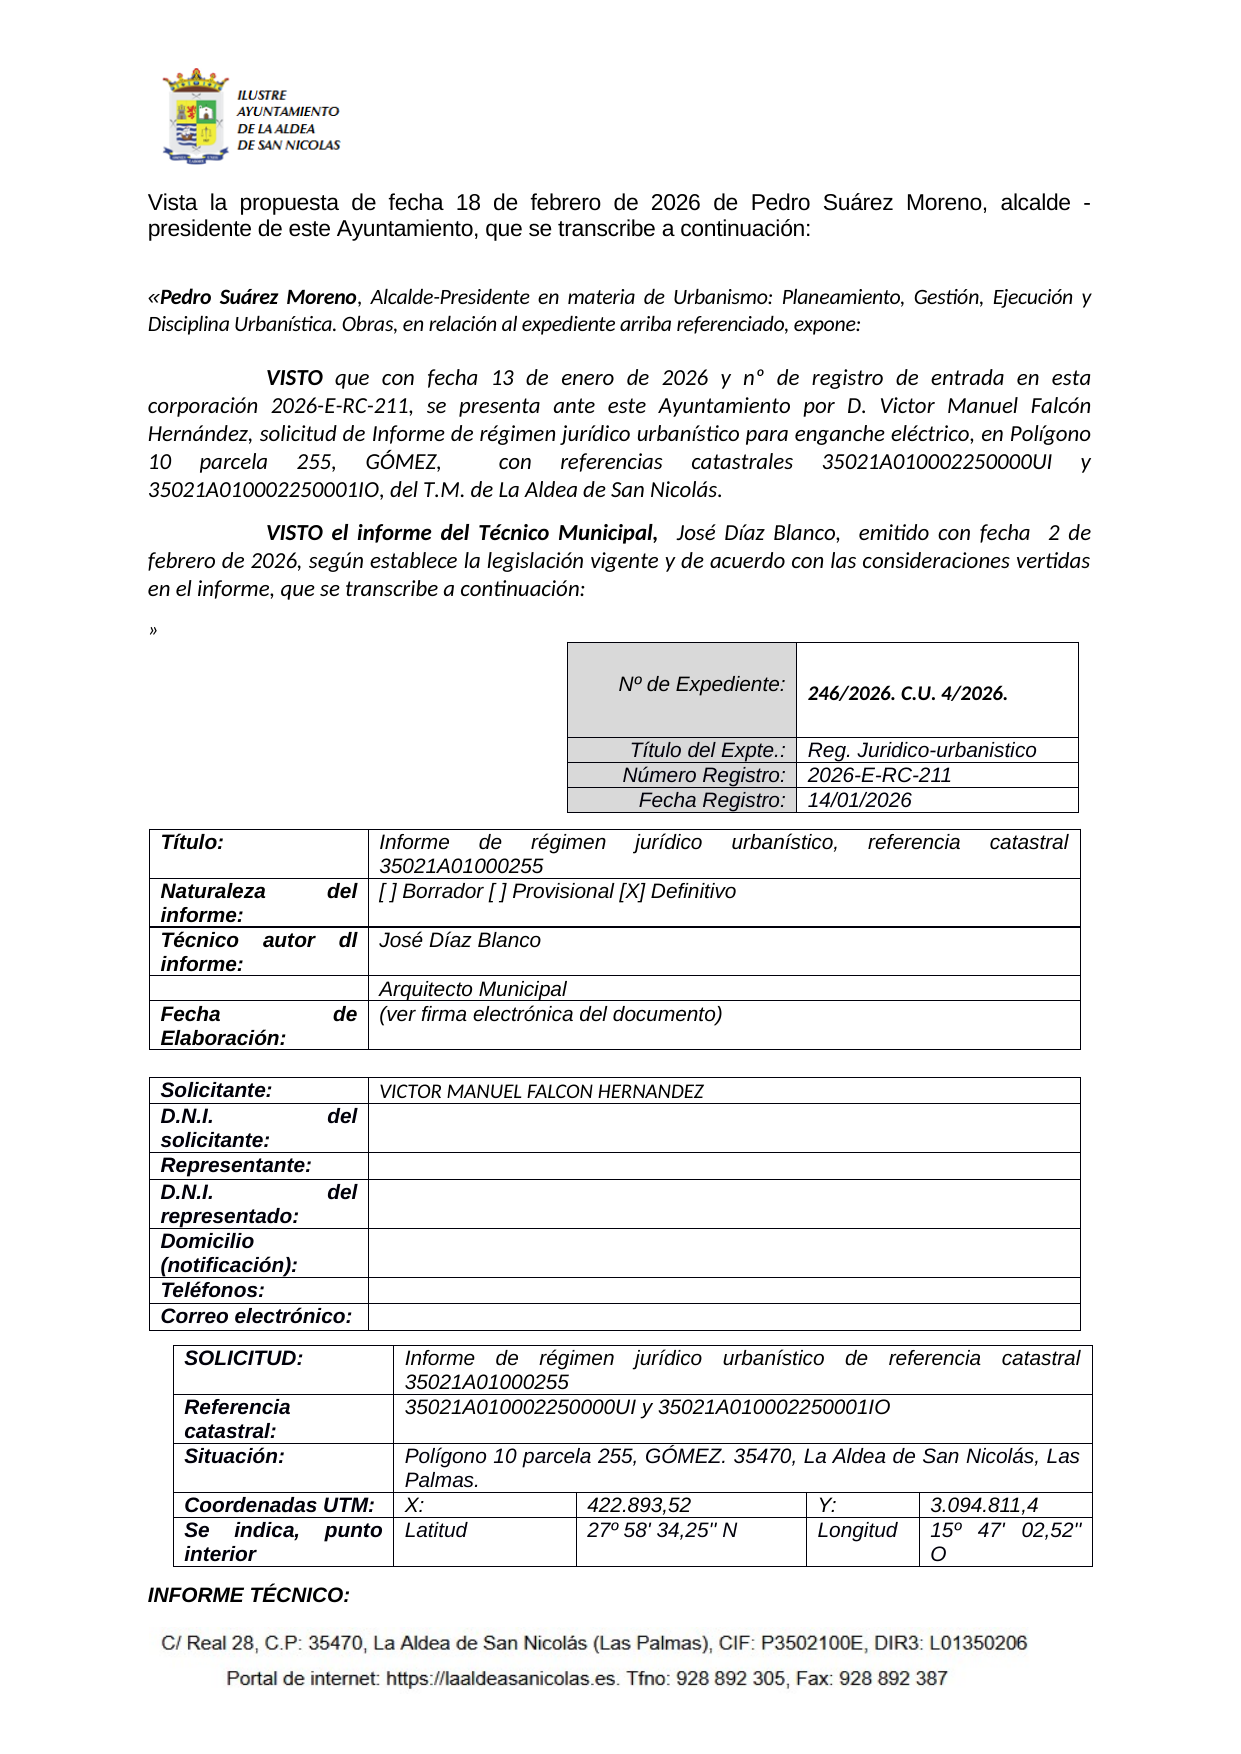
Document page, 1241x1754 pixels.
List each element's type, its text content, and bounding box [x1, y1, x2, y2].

text Vista la propuesta de fecha 18 de febrero de 2026 de Pedro Suárez Moreno, alcalde - presidente de este Ayuntamiento, que se transcribe a continuación: [148, 188, 1093, 241]
table_header Informe de régimen jurídico urbanístico de referencia catastral 35021A01000255 [394, 1346, 1092, 1394]
table_cell [369, 1304, 1080, 1329]
table_header Solicitante: [150, 1078, 368, 1103]
text » [148, 616, 1093, 642]
table_cell Número Registro: [568, 763, 796, 787]
table_cell D.N.I. del solicitante: [150, 1104, 368, 1152]
table_cell 27º 58' 34,25'' N [577, 1518, 806, 1566]
table_cell Título del Expte.: [568, 738, 796, 762]
table_header SOLICITUD: [174, 1346, 393, 1394]
text VISTO que con fecha 13 de enero de 2026 y nº de registro de entrada en esta corporación 2026-E-RC-211, se presenta ante este Ayuntamiento por D. Victor Manuel Falcón Hernández, solicitud de Informe de régimen jurídico urbanístico para enganche eléctrico, en Polígono 10 parcela 255, GÓMEZ, con referencias catastrales 35021A010002250000UI y 35021A010002250001IO, del T.M. de La Aldea de San Nicolás. [148, 363, 1093, 503]
table_cell Fecha de Elaboración: [150, 1001, 368, 1049]
table_cell José Díaz Blanco [369, 928, 1080, 975]
table_cell [ ] Borrador [ ] Provisional [X] Definitivo [369, 879, 1080, 926]
table_cell Fecha Registro: [568, 788, 796, 812]
table_header Título: [150, 830, 368, 877]
table_cell [369, 1180, 1080, 1228]
table_cell 3.094.811,4 [920, 1493, 1092, 1517]
table_cell (ver firma electrónica del documento) [369, 1001, 1080, 1049]
table_cell Referencia catastral: [174, 1395, 393, 1443]
table_cell X: [394, 1493, 576, 1517]
table_header Informe de régimen jurídico urbanístico, referencia catastral 35021A01000255 [369, 830, 1080, 877]
table_header Nº de Expediente: [568, 643, 796, 737]
table_cell Y: [807, 1493, 919, 1517]
table_cell [369, 1229, 1080, 1277]
table_cell Técnico autor dl informe: [150, 928, 368, 975]
table_cell [150, 976, 368, 1000]
table_cell Teléfonos: [150, 1278, 368, 1303]
table_cell 35021A010002250000UI y 35021A010002250001IO [394, 1395, 1092, 1443]
table_cell [369, 1153, 1080, 1179]
picture [149, 1627, 1034, 1694]
table_cell [369, 1104, 1080, 1152]
table_cell 14/01/2026 [797, 788, 1078, 812]
text VISTO el informe del Técnico Municipal, José Díaz Blanco, emitido con fecha 2 de febrero de 2026, según establece la legislación vigente y de acuerdo con las consideraciones vertidas en el informe, que se transcribe a continuación: [148, 518, 1093, 602]
table_cell D.N.I. del representado: [150, 1180, 368, 1228]
table_cell Correo electrónico: [150, 1304, 368, 1329]
table_cell 2026-E-RC-211 [797, 763, 1078, 787]
table_cell Domicilio (notificación): [150, 1229, 368, 1277]
text «Pedro Suárez Moreno, Alcalde-Presidente en materia de Urbanismo: Planeamiento, Gestión, Ejecución y Disciplina Urbanística. Obras, en relación al expediente arriba referenciado, expone: [148, 283, 1092, 336]
table_cell Polígono 10 parcela 255, GÓMEZ. 35470, La Aldea de San Nicolás, Las Palmas. [394, 1444, 1092, 1492]
table_cell 422.893,52 [577, 1493, 806, 1517]
table_cell Situación: [174, 1444, 393, 1492]
table_cell [369, 1278, 1080, 1303]
table_cell Arquitecto Municipal [369, 976, 1080, 1000]
table_cell Naturaleza del informe: [150, 879, 368, 926]
table_cell 15º 47' 02,52'' O [920, 1518, 1092, 1566]
table_cell Latitud [394, 1518, 576, 1566]
table_header VICTOR MANUEL FALCON HERNANDEZ [369, 1078, 1080, 1103]
table_cell Coordenadas UTM: [174, 1493, 393, 1517]
table_cell Reg. Juridico-urbanistico [797, 738, 1078, 762]
picture [149, 60, 356, 172]
text INFORME TÉCNICO: [148, 1583, 1093, 1607]
table_cell Representante: [150, 1153, 368, 1179]
table_cell Longitud [807, 1518, 919, 1566]
table_cell Se indica, punto interior [174, 1518, 393, 1566]
table_header 246/2026. C.U. 4/2026. [797, 643, 1078, 737]
